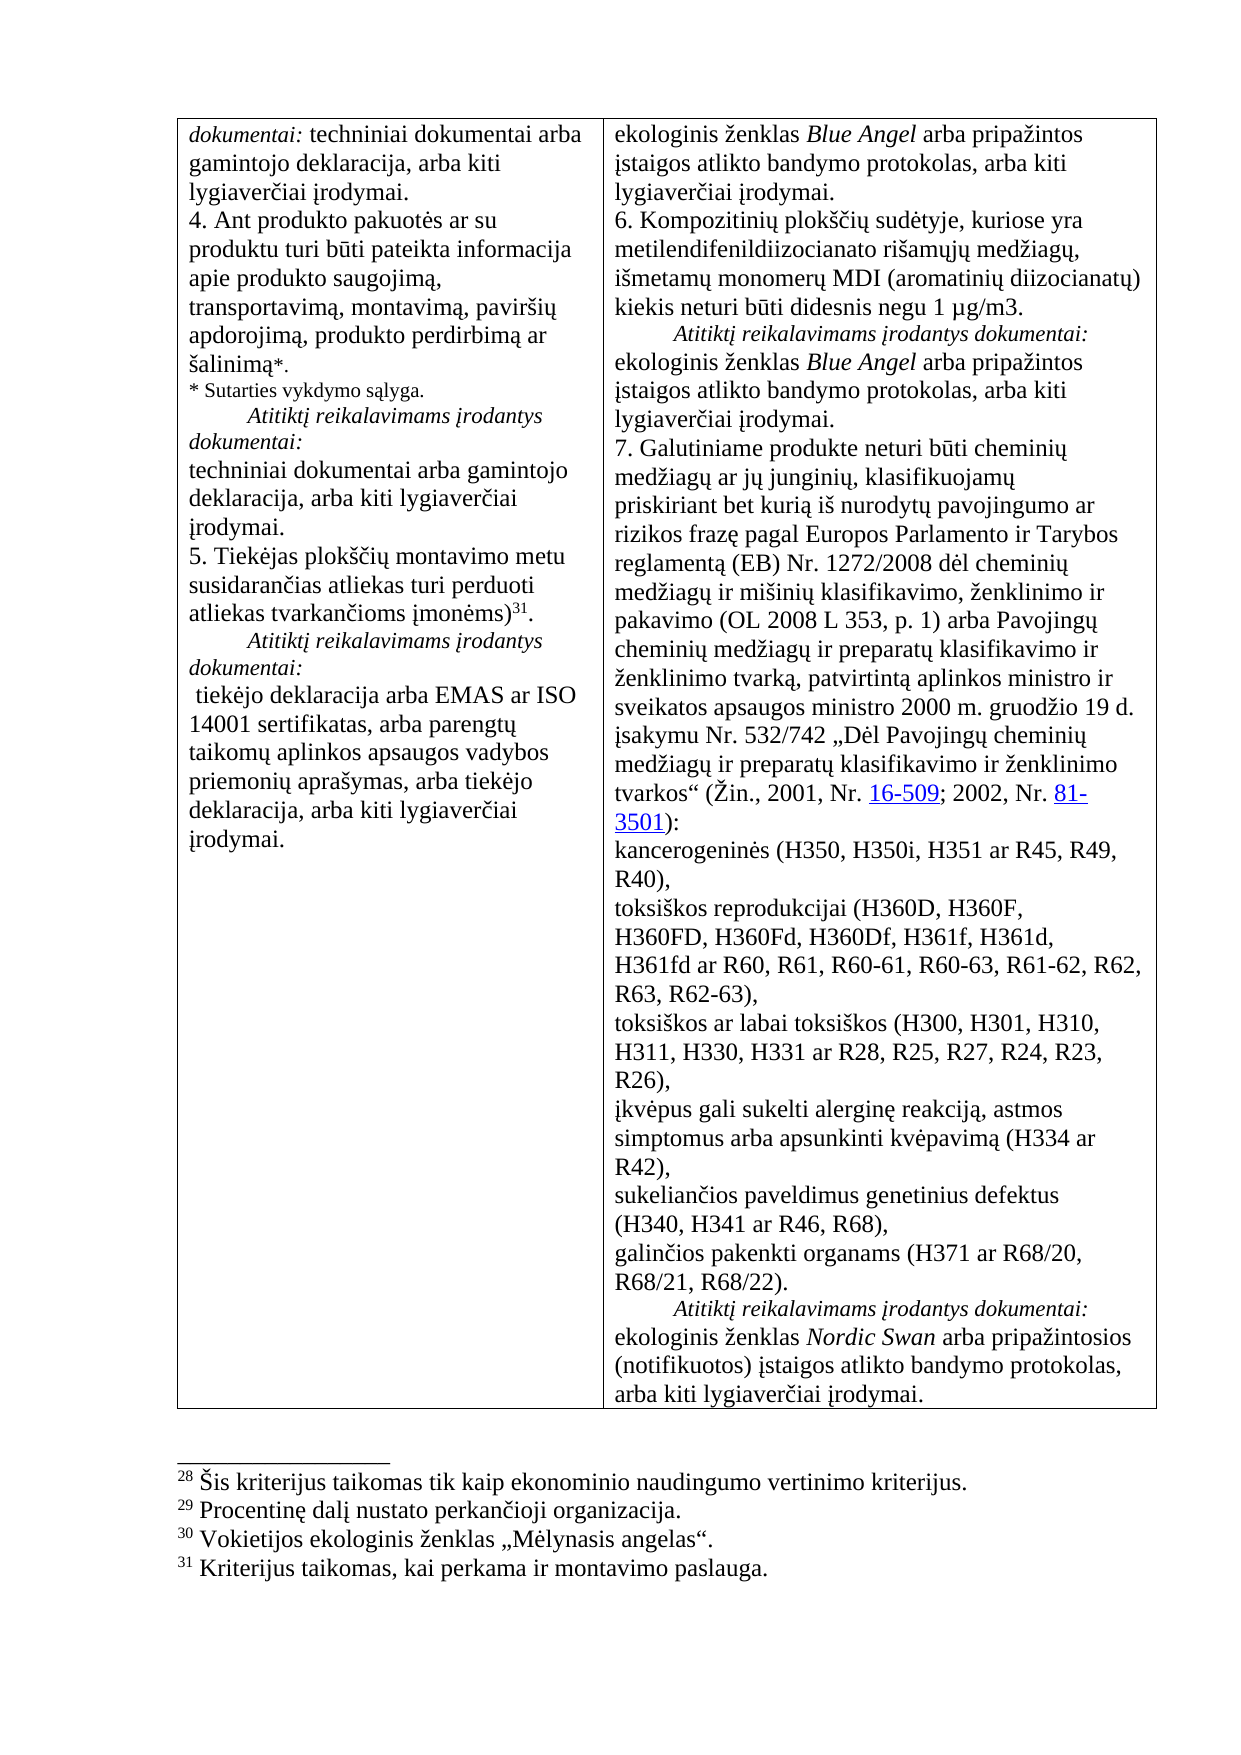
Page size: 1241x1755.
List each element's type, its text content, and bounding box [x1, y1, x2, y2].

table_cell dokumentai: techniniai dokumentai arba gamintojo deklaracija, arba kiti lygiaverčiai įrodymai. 4. Ant produkto pakuotės ar su produktu turi būti pateikta informacija apie produkto saugojimą, transportavimą, montavimą, paviršių apdorojimą, produkto perdirbimą ar šalinimą*. * Sutarties vykdymo sąlyga. Atitiktį reikalavimams įrodantys dokumentai: techniniai dokumentai arba gamintojo deklaracija, arba kiti lygiaverčiai įrodymai. 5. Tiekėjas plokščių montavimo metu susidarančias atliekas turi perduoti atliekas tvarkančioms įmonėms)31. Atitiktį reikalavimams įrodantys dokumentai: tiekėjo deklaracija arba EMAS ar ISO 14001 sertifikatas, arba parengtų taikomų aplinkos apsaugos vadybos priemonių aprašymas, arba tiekėjo deklaracija, arba kiti lygiaverčiai įrodymai. [178, 119, 603, 1408]
text _________________ [177, 1438, 1122, 1467]
table_cell ekologinis ženklas Blue Angel arba pripažintos įstaigos atlikto bandymo protokolas, arba kiti lygiaverčiai įrodymai. 6. Kompozitinių plokščių sudėtyje, kuriose yra metilendifenildiizocianato rišamųjų medžiagų, išmetamų monomerų MDI (aromatinių diizocianatų) kiekis neturi būti didesnis negu 1 µg/m3. Atitiktį reikalavimams įrodantys dokumentai: ekologinis ženklas Blue Angel arba pripažintos įstaigos atlikto bandymo protokolas, arba kiti lygiaverčiai įrodymai. 7. Galutiniame produkte neturi būti cheminių medžiagų ar jų junginių, klasifikuojamų priskiriant bet kurią iš nurodytų pavojingumo ar rizikos frazę pagal Europos Parlamento ir Tarybos reglamentą (EB) Nr. 1272/2008 dėl cheminių medžiagų ir mišinių klasifikavimo, ženklinimo ir pakavimo (OL 2008 L 353, p. 1) arba Pavojingų cheminių medžiagų ir preparatų klasifikavimo ir ženklinimo tvarką, patvirtintą aplinkos ministro ir sveikatos apsaugos ministro 2000 m. gruodžio 19 d. įsakymu Nr. 532/742 „Dėl Pavojingų cheminių medžiagų ir preparatų klasifikavimo ir ženklinimo tvarkos“ (Žin., 2001, Nr. 16-509; 2002, Nr. 81-3501): kancerogeninės (H350, H350i, H351 ar R45, R49, R40), toksiškos reprodukcijai (H360D, H360F, H360FD, H360Fd, H360Df, H361f, H361d, H361fd ar R60, R61, R60-61, R60-63, R61-62, R62, R63, R62-63), toksiškos ar labai toksiškos (H300, H301, H310, H311, H330, H331 ar R28, R25, R27, R24, R23, R26), įkvėpus gali sukelti alerginę reakciją, astmos simptomus arba apsunkinti kvėpavimą (H334 ar R42), sukeliančios paveldimus genetinius defektus (H340, H341 ar R46, R68), galinčios pakenkti organams (H371 ar R68/20, R68/21, R68/22). Atitiktį reikalavimams įrodantys dokumentai: ekologinis ženklas Nordic Swan arba pripažintosios (notifikuotos) įstaigos atlikto bandymo protokolas, arba kiti lygiaverčiai įrodymai. [604, 119, 1156, 1408]
text 29 Procentinę dalį nustato perkančioji organizacija. [177, 1495, 1122, 1524]
text 31 Kriterijus taikomas, kai perkama ir montavimo paslauga. [177, 1553, 1122, 1582]
text 30 Vokietijos ekologinis ženklas „Mėlynasis angelas“. [177, 1524, 1122, 1553]
text 28 Šis kriterijus taikomas tik kaip ekonominio naudingumo vertinimo kriterijus. [177, 1467, 1122, 1495]
